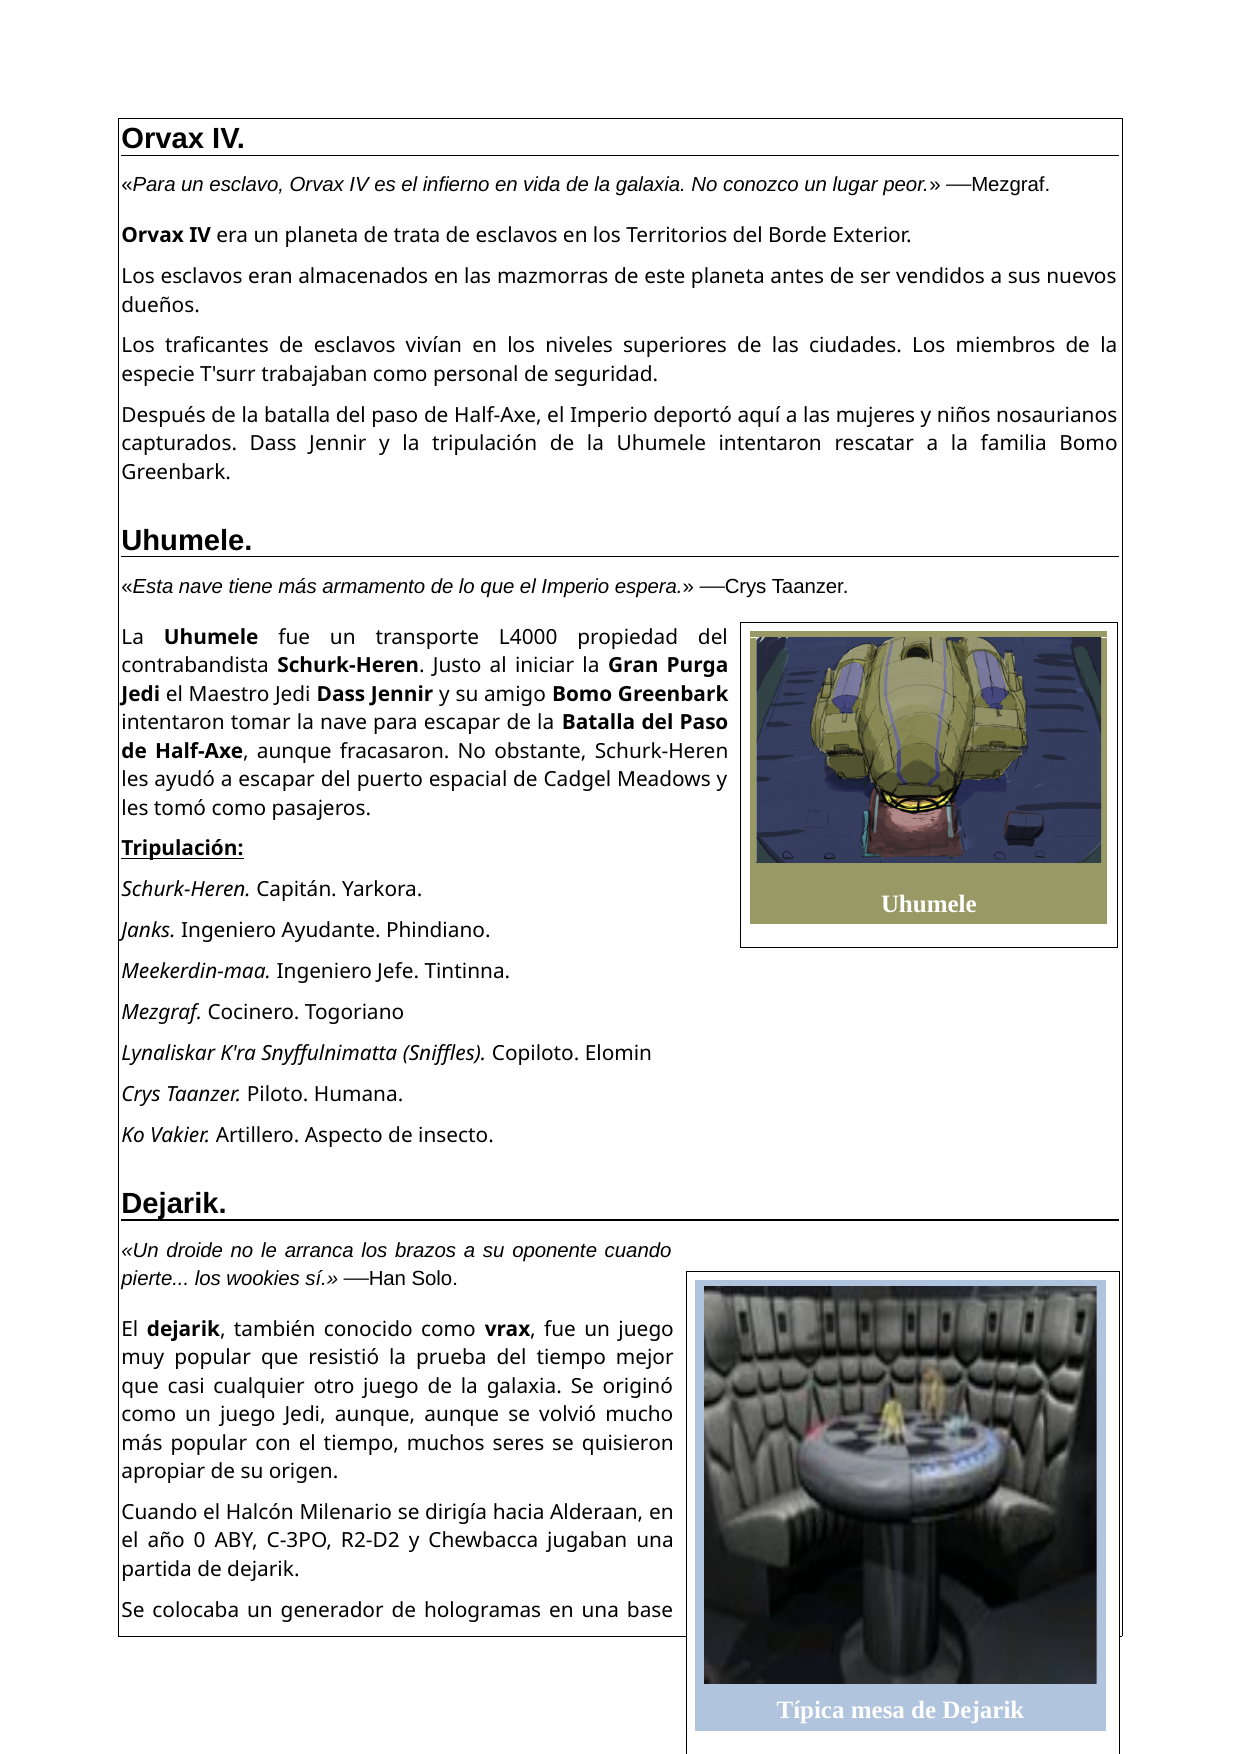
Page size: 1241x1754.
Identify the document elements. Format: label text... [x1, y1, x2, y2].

table_header [750, 631, 1107, 637]
picture [704, 1286, 1097, 1684]
subtitle Uhumele. [121, 523, 1119, 556]
text Cuando el Halcón Milenario se dirigía hacia Alderaan, en el año 0 ABY, C-3PO, R2-D2 y Chewbacca jugaban una partida de dejarik. [121, 1497, 686, 1582]
subtitle Orvax IV. [121, 121, 1119, 155]
text Después de la batalla del paso de Half-Axe, el Imperio deportó aquí a las mujeres y niños nosaurianos capturados. Dass Jennir y la tripulación de la Uhumele intentaron rescatar a la familia Bomo Greenbark. [121, 400, 1119, 485]
list «Un droide no le arranca los brazos a su oponente cuando pierte... los wookies sí.» ―Han Solo. [121, 1233, 1119, 1291]
list «Esta nave tiene más armamento de lo que el Imperio espera.» ―Crys Taanzer. [121, 570, 1119, 599]
table_cell Típica mesa de Dejarik [695, 1689, 1106, 1731]
text Los traficantes de esclavos vivían en los niveles superiores de las ciudades. Los miembros de la especie T'surr trabajaban como personal de seguridad. [121, 331, 1119, 387]
text Mezgraf. Cocinero. Togoriano [121, 997, 1119, 1026]
text Ko Vakier. Artillero. Aspecto de insecto. [121, 1120, 1119, 1148]
list «Para un esclavo, Orvax IV es el infierno en vida de la galaxia. No conozco un lugar peor.» ―Mezgraf. [121, 168, 1119, 197]
table_header [750, 638, 1107, 883]
text Schurk-Heren. Capitán. Yarkora. [121, 874, 740, 903]
text Se colocaba un generador de hologramas en una base [121, 1595, 686, 1623]
text Janks. Ingeniero Ayudante. Phindiano. [121, 915, 740, 944]
text La Uhumele fue un transporte L4000 propiedad del contrabandista Schurk-Heren. Justo al iniciar la Gran Purga Jedi el Maestro Jedi Dass Jennir y su amigo Bomo Greenbark intentaron tomar la nave para escapar de la Batalla del Paso de Half-Axe, aunque fracasaron. No obstante, Schurk-Heren les ayudó a escapar del puerto espacial de Cadgel Meadows y les tomó como pasajeros. [121, 622, 740, 821]
table_header [695, 1280, 1106, 1689]
text Crys Taanzer. Piloto. Humana. [121, 1079, 1119, 1108]
text Orvax IV era un planeta de trata de esclavos en los Territorios del Borde Exterior. [121, 220, 1119, 249]
table_cell Uhumele [750, 883, 1107, 924]
text Meekerdin-maa. Ingeniero Jefe. Tintinna. [121, 956, 1119, 985]
text [687, 1272, 1119, 1754]
text El dejarik, también conocido como vrax, fue un juego muy popular que resistió la prueba del tiempo mejor que casi cualquier otro juego de la galaxia. Se originó como un juego Jedi, aunque, aunque se volvió mucho más popular con el tiempo, muchos seres se quisieron apropiar de su origen. [121, 1314, 686, 1484]
text Lynaliskar K'ra Snyffulnimatta (Sniffles). Copiloto. Elomin [121, 1038, 1119, 1067]
text Tripulación: [121, 833, 740, 862]
subtitle Dejarik. [121, 1186, 1119, 1219]
picture [756, 637, 1102, 863]
text Los esclavos eran almacenados en las mazmorras de este planeta antes de ser vendidos a sus nuevos dueños. [121, 261, 1119, 318]
text [741, 623, 1117, 947]
